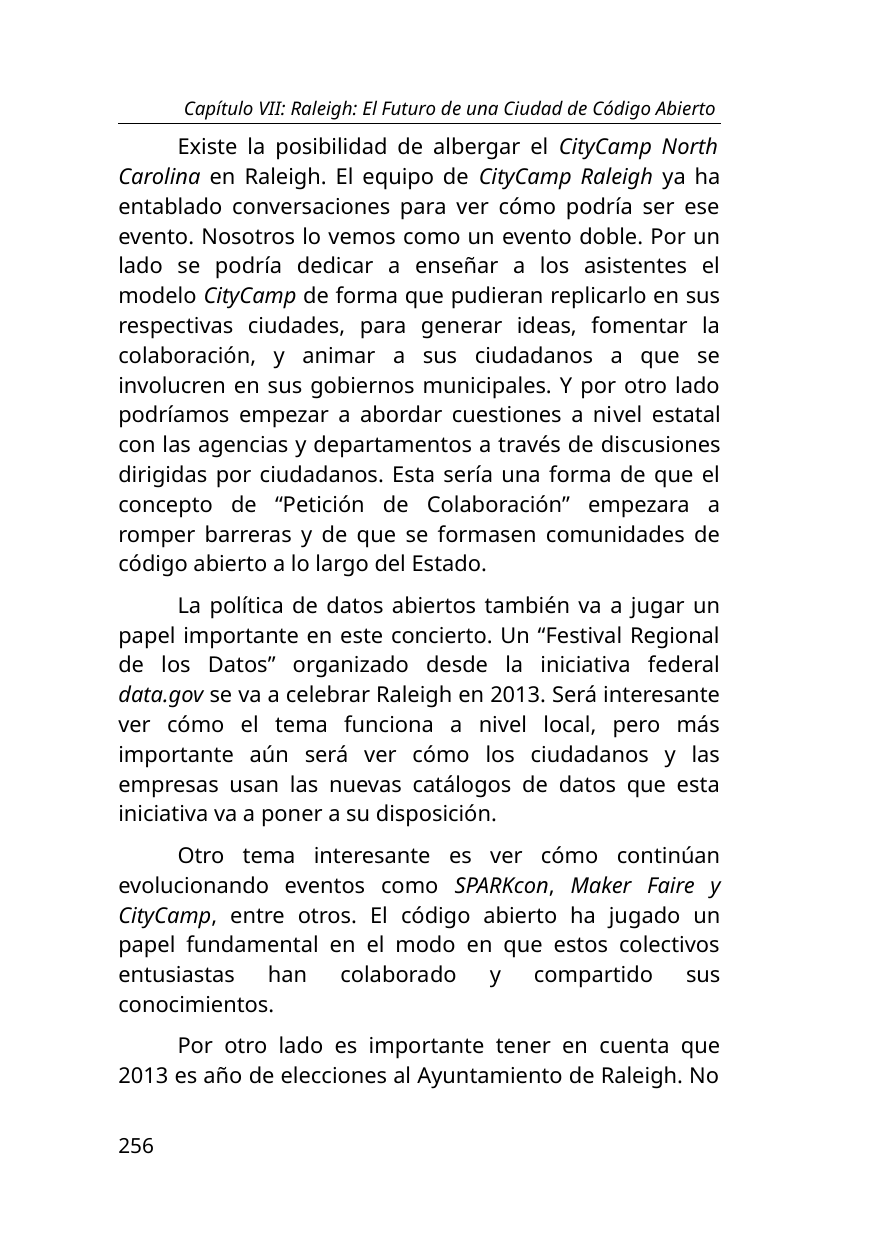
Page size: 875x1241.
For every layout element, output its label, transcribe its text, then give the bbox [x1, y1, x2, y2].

text Por otro lado es importante tener en cuenta que 2013 es año de elecciones al Ayuntamiento de Raleigh. No [118, 1031, 721, 1090]
text Otro tema interesante es ver cómo continúan evolucio­nando eventos como SPARKcon, Maker Faire y CityCamp, en­tre otros. El código abierto ha jugado un papel fundamental en el modo en que estos colectivos entusiastas han colabora­do y compartido sus conocimientos. [118, 840, 721, 1019]
text La política de datos abiertos también va a jugar un pa­pel importante en este concierto. Un “Festival Regional de los Datos” organizado desde la iniciativa federal data.gov se va a celebrar Raleigh en 2013. Será interesante ver cómo el tema funciona a nivel local, pero más importante aún será ver cómo los ciudadanos y las empresas usan las nuevas catálogos de datos que esta iniciativa va a poner a su disposición. [118, 590, 721, 828]
text Existe la posibilidad de albergar el CityCamp North Carolina en Raleigh. El equipo de CityCamp Raleigh ya ha en­tablado conversaciones para ver cómo podría ser ese evento. Nosotros lo vemos como un evento doble. Por un lado se po­dría dedicar a enseñar a los asistentes el modelo CityCamp de forma que pudieran replicarlo en sus respectivas ciudades, para generar ideas, fomentar la colaboración, y animar a sus ciudadanos a que se involucren en sus gobiernos municipales. Y por otro lado podríamos empezar a abordar cuestiones a ni­vel estatal con las agencias y departamentos a través de dis­cusiones dirigidas por ciudadanos. Esta sería una forma de que el concepto de “Petición de Colaboración” empezara a romper barreras y de que se formasen comunidades de código abierto a lo largo del Estado. [118, 131, 721, 578]
